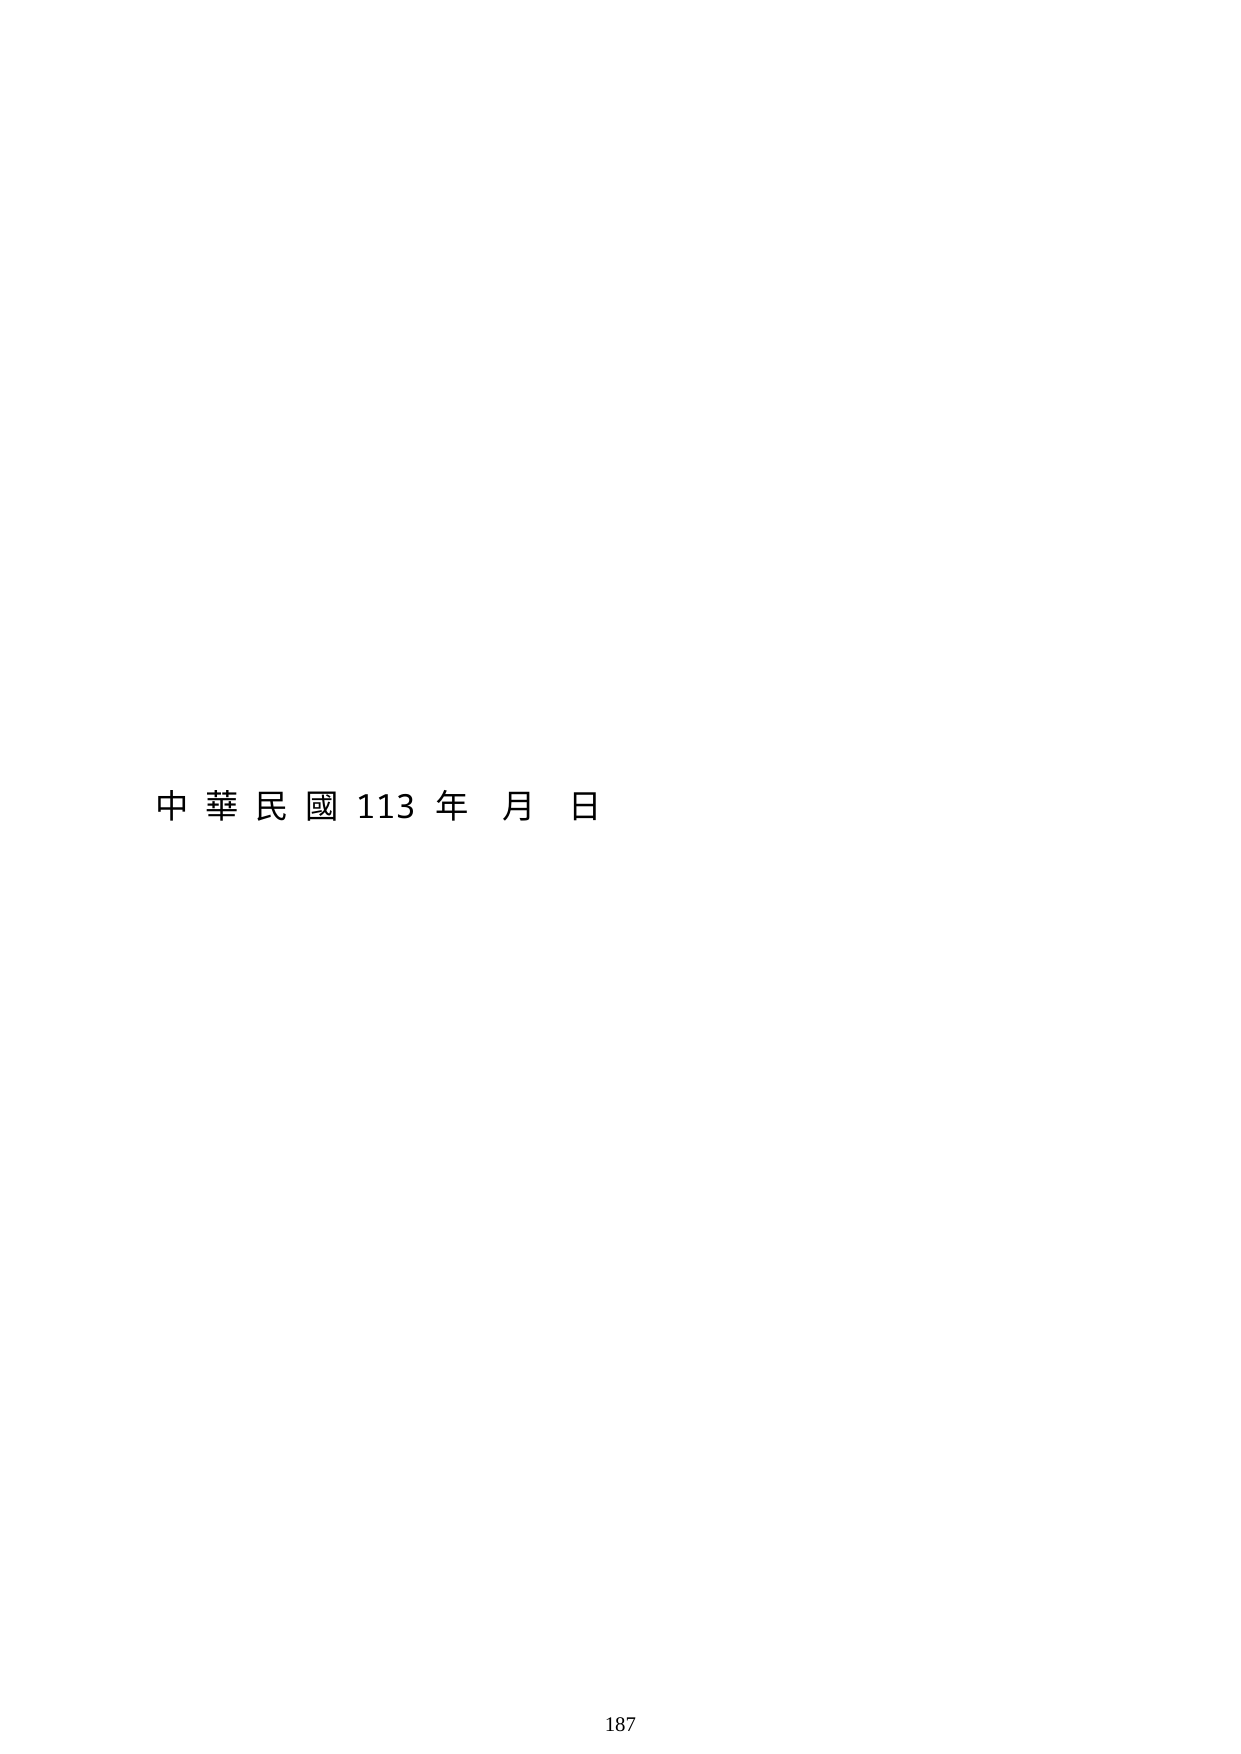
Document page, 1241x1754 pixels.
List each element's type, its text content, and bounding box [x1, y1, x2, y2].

text 中 華 民 國 113 年 月 日 [89, 762, 1152, 825]
